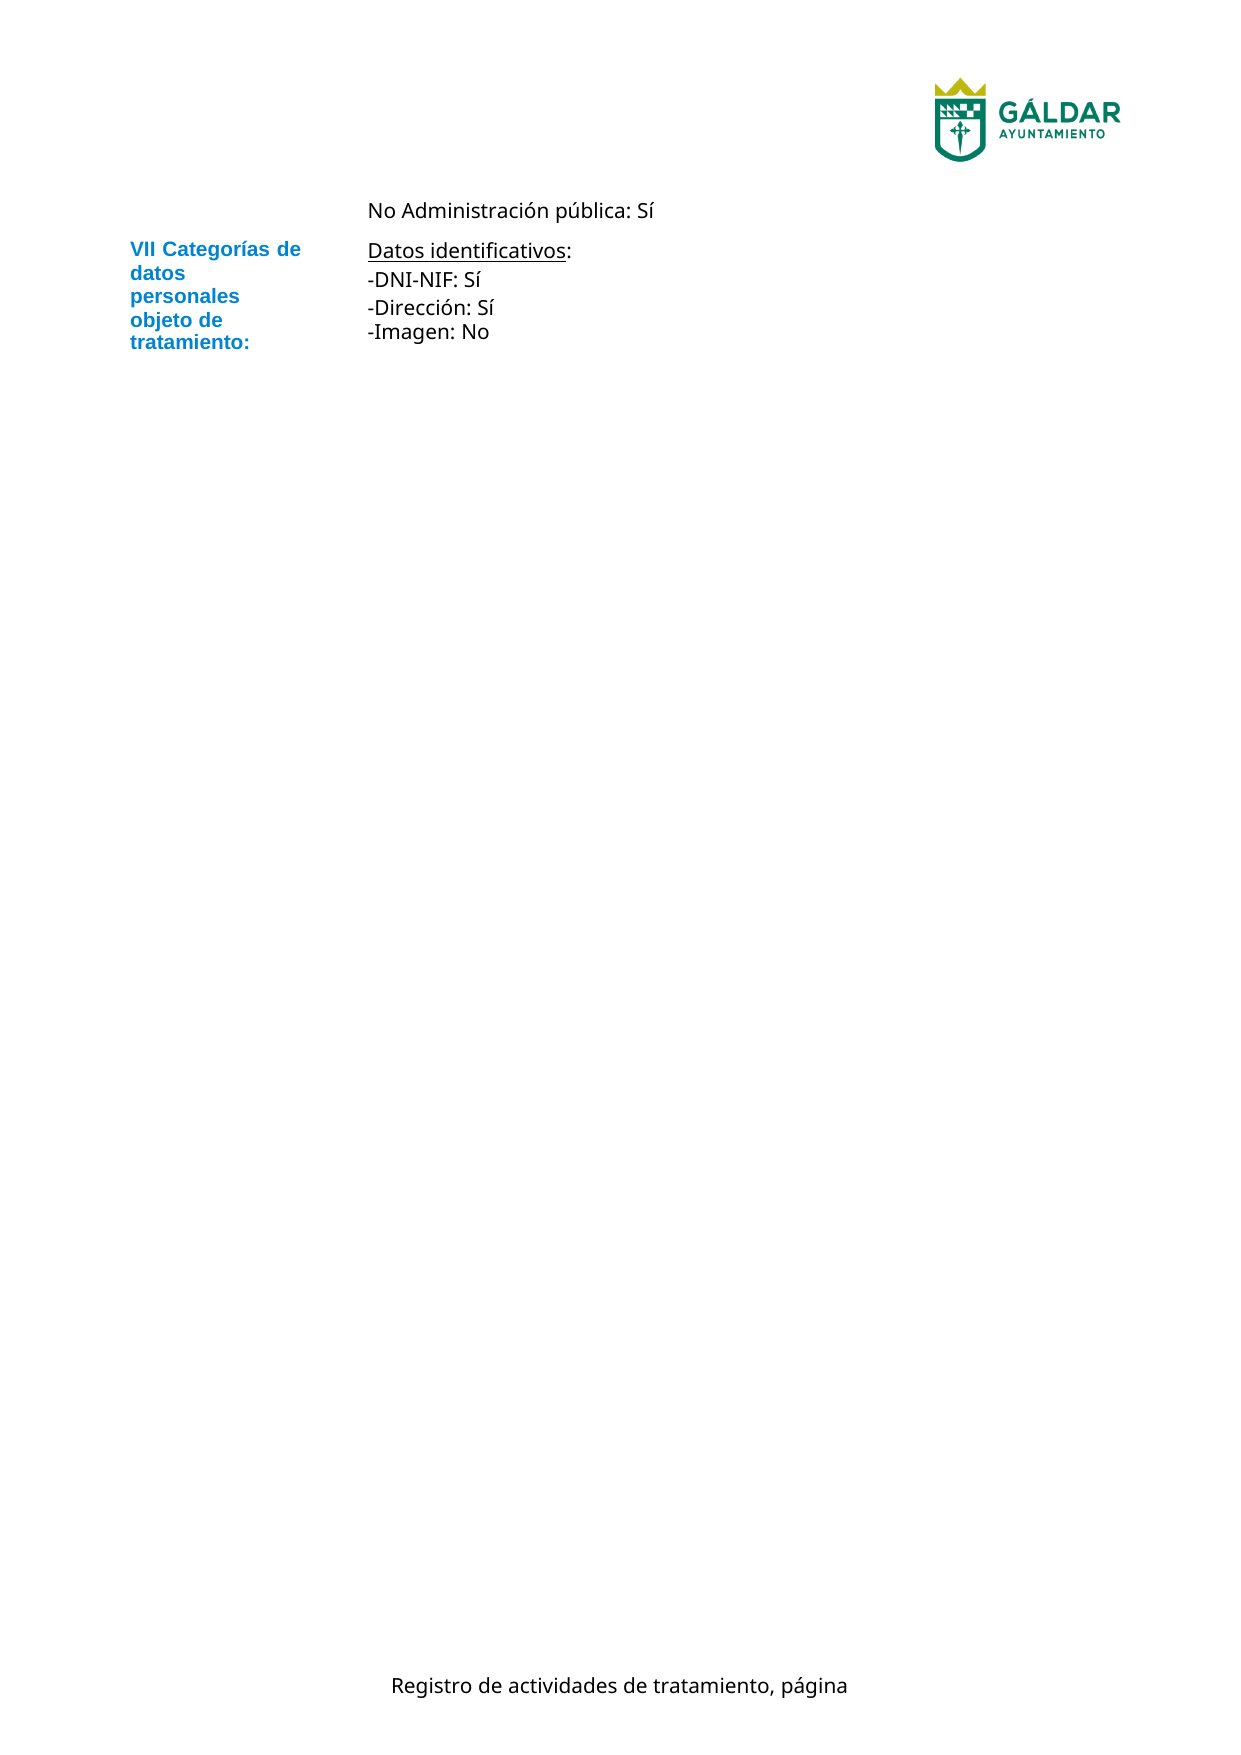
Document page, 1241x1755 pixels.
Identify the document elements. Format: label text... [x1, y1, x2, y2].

table_cell No Administración pública: Sí [343, 196, 1123, 225]
table_cell Datos identificativos: -DNI-NIF: Sí -Dirección: Sí -Imagen: No [343, 225, 1123, 354]
table_cell [119, 196, 343, 225]
table_cell VII Categorías de datos personales objeto de tratamiento: [119, 225, 343, 354]
